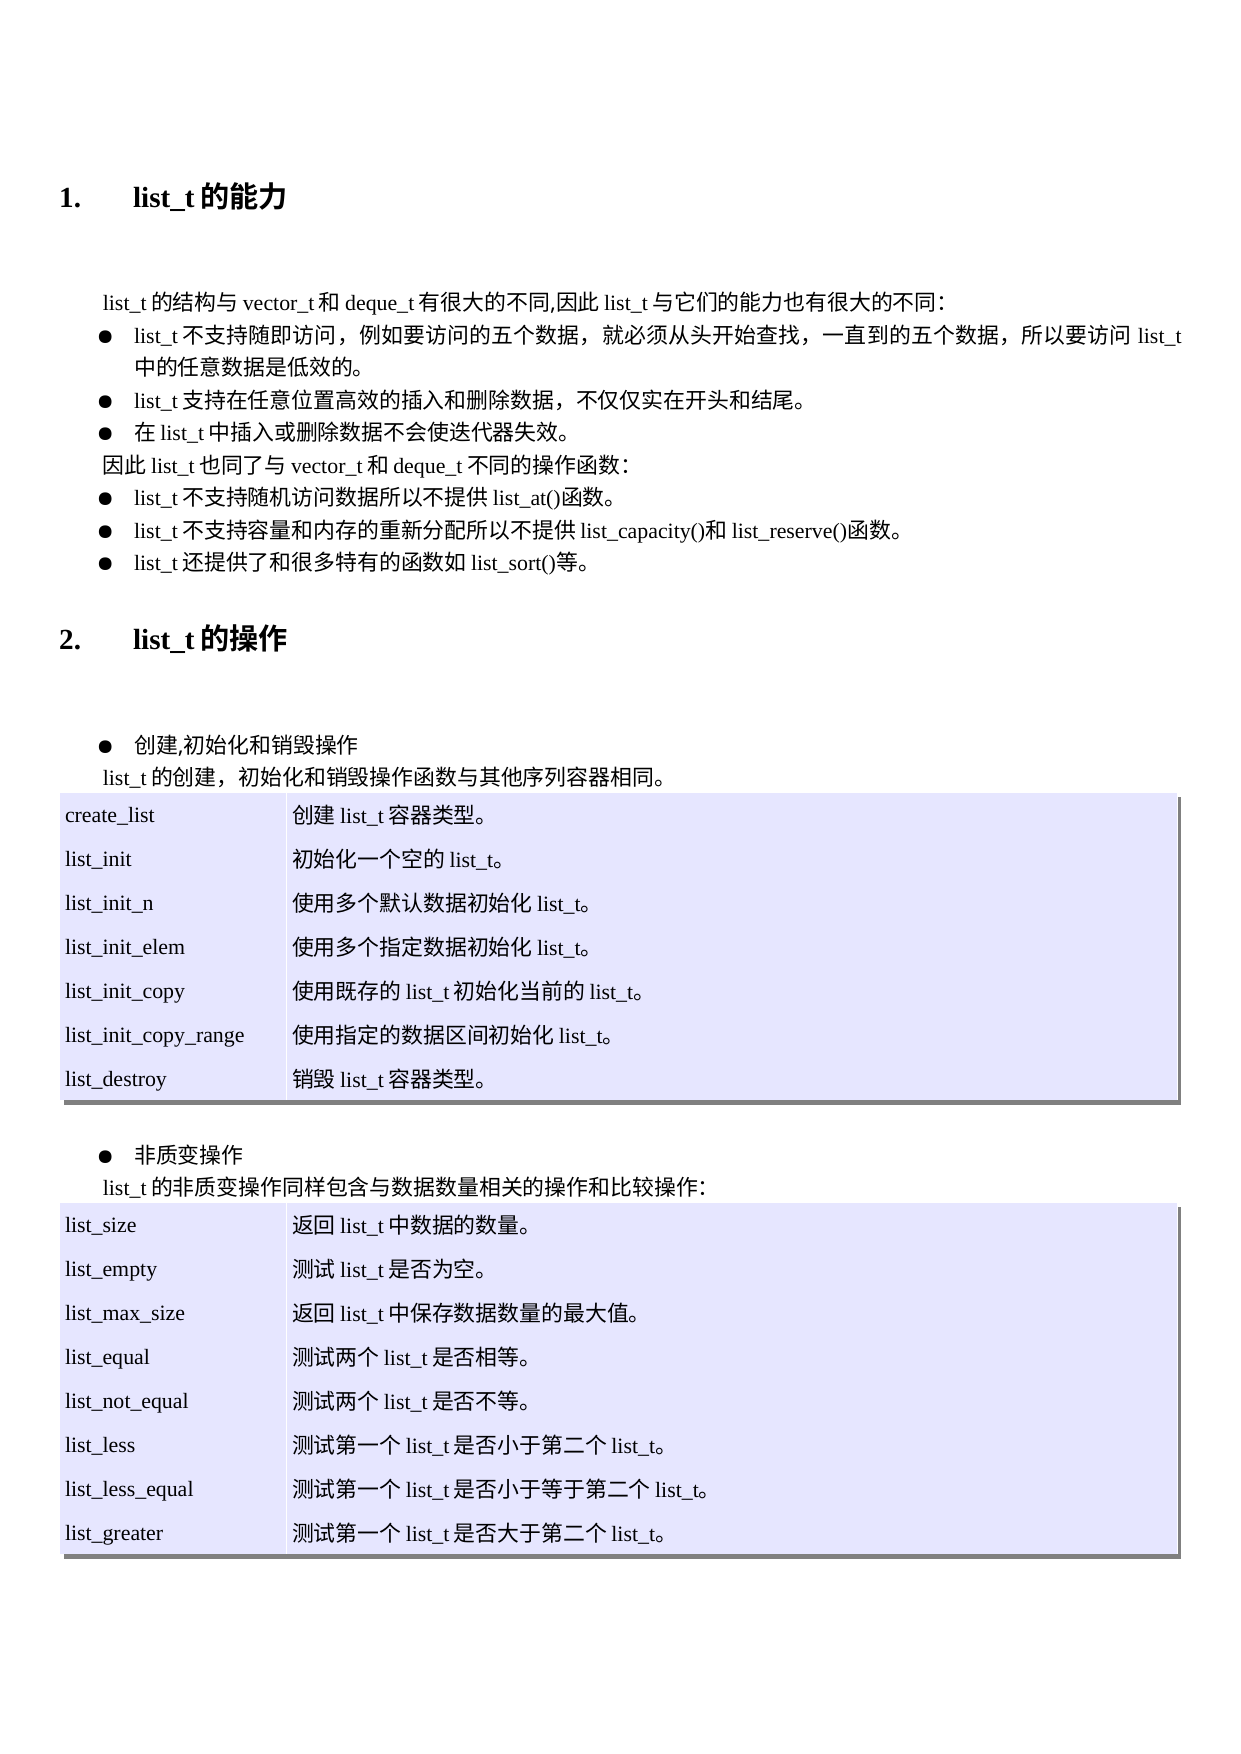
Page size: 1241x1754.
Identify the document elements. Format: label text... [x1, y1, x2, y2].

table_cell 返回list_t中保存数据数量的最大值。 [287, 1290, 1177, 1334]
table_cell 使用既存的list_t初始化当前的list_t。 [287, 968, 1177, 1012]
table_cell 测试两个list_t是否相等。 [287, 1334, 1177, 1378]
table_cell list_init_copy [60, 968, 286, 1012]
table_header 创建list_t容器类型。 [287, 793, 1177, 836]
list list_t支持在任意位置高效的插入和删除数据，不仅仅实在开头和结尾。 [96, 382, 1181, 415]
list 在list_t中插入或删除数据不会使迭代器失效。 [96, 415, 1181, 447]
table_cell list_empty [60, 1246, 286, 1290]
table_cell 使用多个默认数据初始化list_t。 [287, 880, 1177, 924]
table_cell list_greater [60, 1510, 286, 1554]
table_cell 使用指定的数据区间初始化list_t。 [287, 1012, 1177, 1056]
list list_t不支持容量和内存的重新分配所以不提供list_capacity()和list_reserve()函数。 [96, 512, 1181, 545]
table_cell list_destroy [60, 1056, 286, 1100]
text list_t的非质变操作同样包含与数据数量相关的操作和比较操作： [59, 1170, 1181, 1202]
table_cell 测试第一个list_t是否小于第二个list_t。 [287, 1422, 1177, 1466]
list 非质变操作 [96, 1137, 1181, 1170]
table_cell 测试list_t是否为空。 [287, 1246, 1177, 1290]
table_header create_list [60, 793, 286, 836]
table_cell 测试两个list_t是否不等。 [287, 1378, 1177, 1422]
table_cell list_equal [60, 1334, 286, 1378]
text list_t的结构与vector_t和deque_t有很大的不同,因此list_t与它们的能力也有很大的不同： [59, 285, 1181, 317]
table_header 返回list_t中数据的数量。 [287, 1203, 1177, 1246]
list list_t还提供了和很多特有的函数如list_sort()等。 [96, 545, 1181, 577]
table_cell list_max_size [60, 1290, 286, 1334]
table_cell 使用多个指定数据初始化list_t。 [287, 924, 1177, 968]
list list_t不支持随机访问数据所以不提供list_at()函数。 [96, 480, 1181, 512]
text list_t的创建，初始化和销毁操作函数与其他序列容器相同。 [59, 760, 1181, 792]
table_cell list_init [60, 836, 286, 880]
table_cell 测试第一个list_t是否小于等于第二个list_t。 [287, 1466, 1177, 1510]
table_cell list_not_equal [60, 1378, 286, 1422]
table_cell list_less_equal [60, 1466, 286, 1510]
table_cell list_init_copy_range [60, 1012, 286, 1056]
table_cell list_init_n [60, 880, 286, 924]
subtitle list_t的操作 [59, 604, 1181, 669]
list list_t不支持随即访问，例如要访问的五个数据，就必须从头开始查找，一直到的五个数据，所以要访问list_t中的任意数据是低效的。 [96, 317, 1181, 382]
subtitle list_t的能力 [59, 162, 1181, 227]
list 创建,初始化和销毁操作 [96, 727, 1181, 760]
table_cell 初始化一个空的list_t。 [287, 836, 1177, 880]
text 因此list_t也同了与vector_t和deque_t不同的操作函数： [59, 447, 1181, 480]
table_cell list_init_elem [60, 924, 286, 968]
table_header list_size [60, 1203, 286, 1246]
table_cell list_less [60, 1422, 286, 1466]
table_cell 测试第一个list_t是否大于第二个list_t。 [287, 1510, 1177, 1554]
table_cell 销毁list_t容器类型。 [287, 1056, 1177, 1100]
